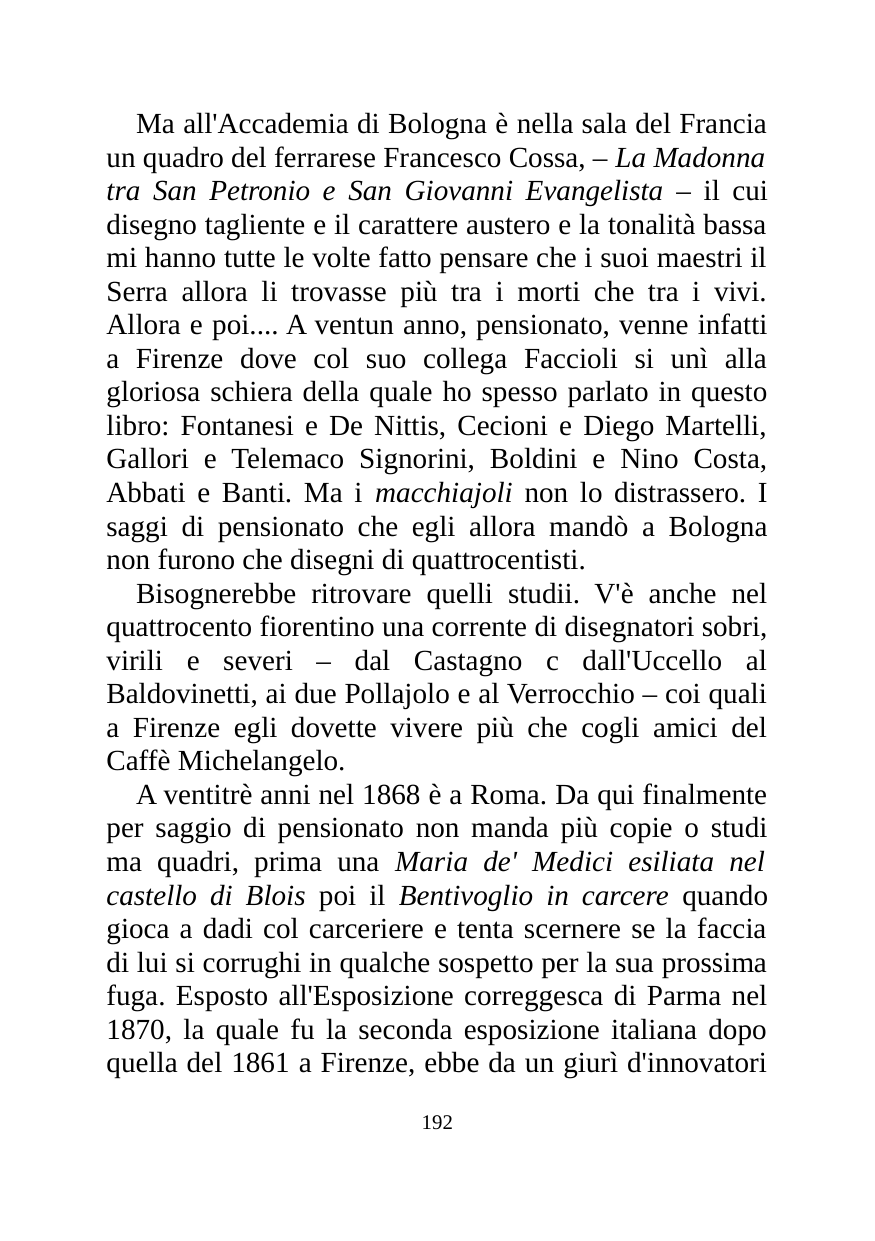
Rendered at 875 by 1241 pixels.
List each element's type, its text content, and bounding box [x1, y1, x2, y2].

text Bisognerebbe ritrovare quelli studii. V'è anche nel quattrocento fiorentino una corrente di disegnatori sobri, virili e severi – dal Castagno c dall'Uccello al Baldovinetti, ai due Pollajolo e al Verrocchio – coi quali a Firenze egli dovette vivere più che cogli amici del Caffè Michelangelo. [106, 576, 768, 777]
text Ma all'Accademia di Bologna è nella sala del Francia un quadro del ferrarese Francesco Cossa, – La Madonna tra San Petronio e San Giovanni Evangelista – il cui disegno tagliente e il carattere austero e la tonalità bassa mi hanno tutte le volte fatto pensare che i suoi maestri il Serra allora li trovasse più tra i morti che tra i vivi. Allora e poi.... A ventun anno, pensionato, venne infatti a Firenze dove col suo collega Faccioli si unì alla gloriosa schiera della quale ho spesso parlato in questo libro: Fontanesi e De Nittis, Cecioni e Diego Martelli, Gallori e Telemaco Signorini, Boldini e Nino Costa, Abbati e Banti. Ma i macchiajoli non lo distrassero. I saggi di pensionato che egli allora mandò a Bologna non furono che disegni di quattrocentisti. [106, 106, 768, 576]
text A ventitrè anni nel 1868 è a Roma. Da qui finalmente per saggio di pensionato non manda più copie o studi ma quadri, prima una Maria de' Medici esiliata nel castello di Blois poi il Bentivoglio in carcere quando gioca a dadi col carceriere e tenta scernere se la faccia di lui si corrughi in qualche sospetto per la sua prossima fuga. Esposto all'Esposizione correggesca di Parma nel 1870, la quale fu la seconda esposizione italiana dopo quella del 1861 a Firenze, ebbe da un giurì d'innovatori [106, 777, 768, 1079]
